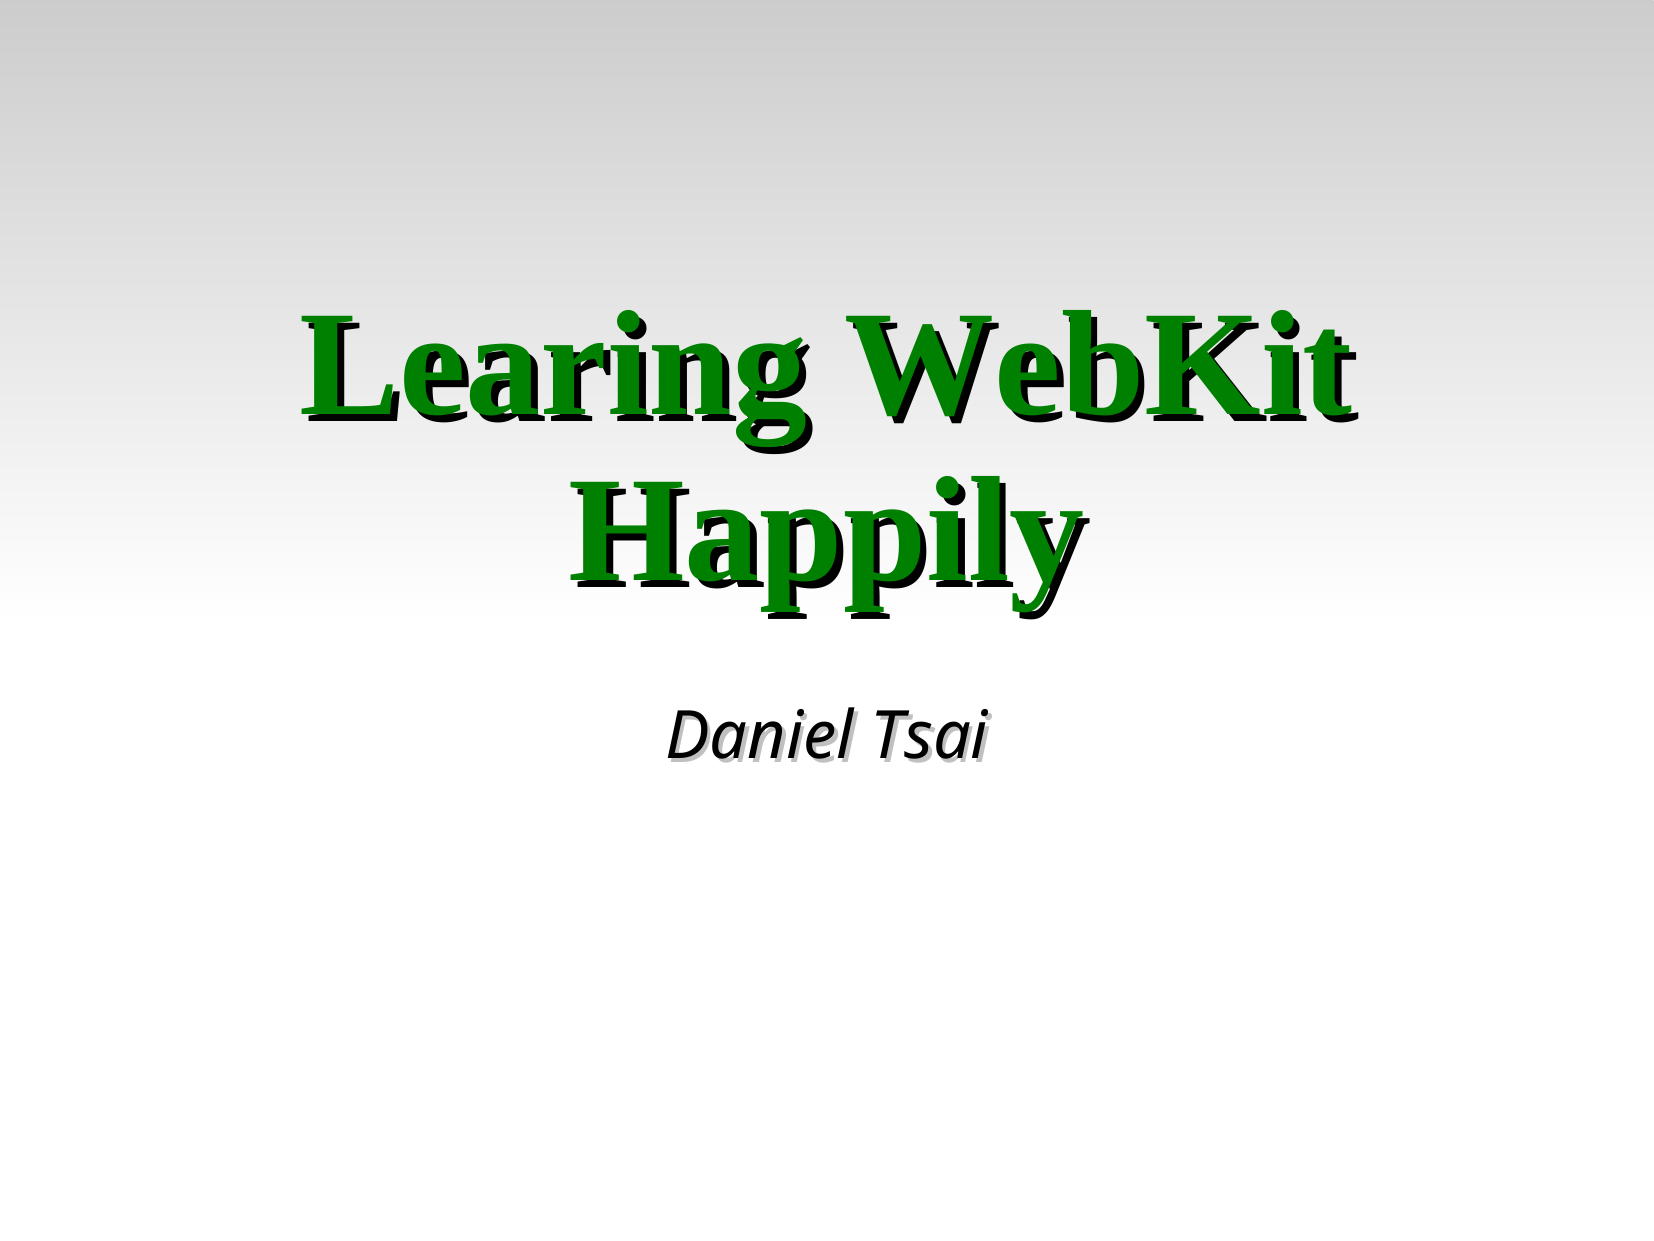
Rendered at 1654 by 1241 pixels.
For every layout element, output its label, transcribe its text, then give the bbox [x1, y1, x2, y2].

subtitle Learing WebKit Happily Daniel Tsai [82, 49, 1571, 1109]
